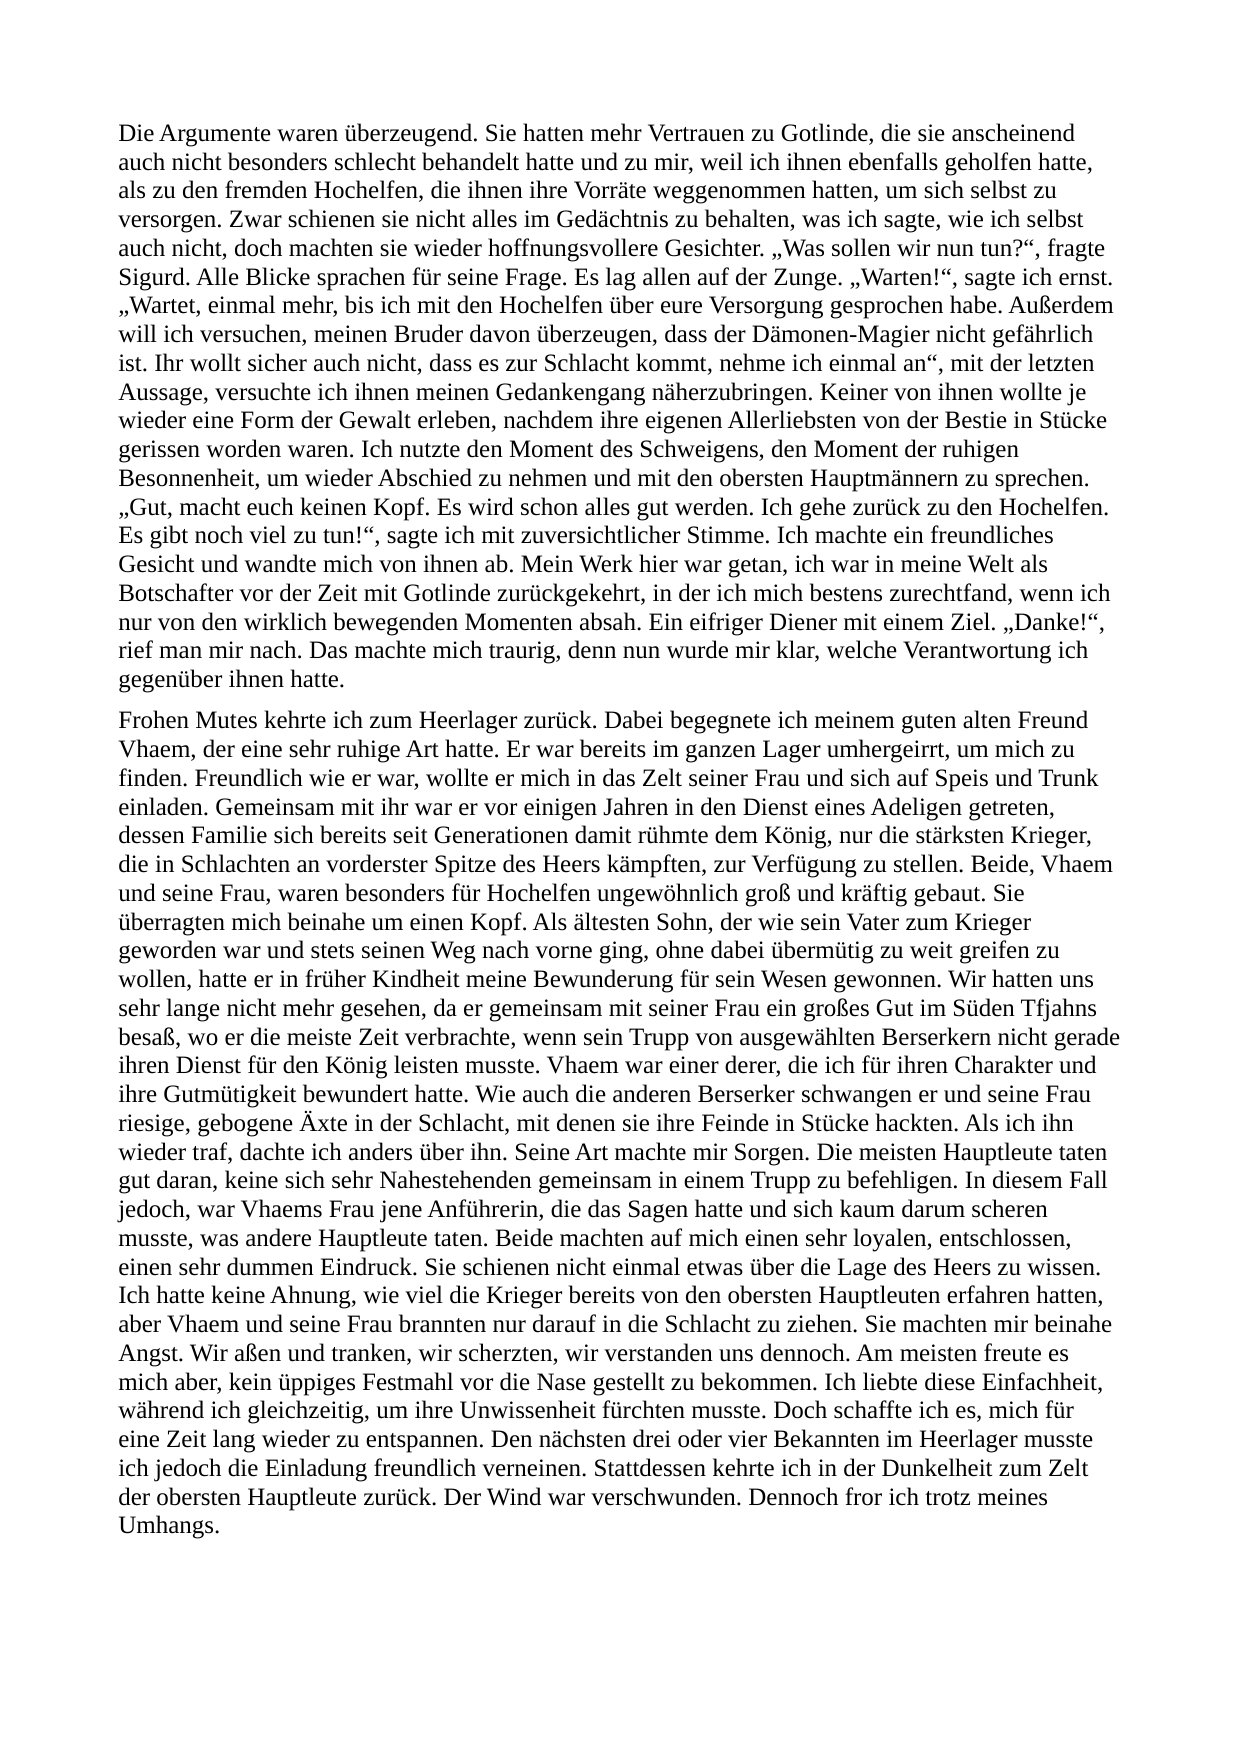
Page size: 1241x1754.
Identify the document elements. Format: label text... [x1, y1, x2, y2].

text Die Argumente waren überzeugend. Sie hatten mehr Vertrauen zu Gotlinde, die sie anscheinend auch nicht besonders schlecht behandelt hatte und zu mir, weil ich ihnen ebenfalls geholfen hatte, als zu den fremden Hochelfen, die ihnen ihre Vorräte weggenommen hatten, um sich selbst zu versorgen. Zwar schienen sie nicht alles im Gedächtnis zu behalten, was ich sagte, wie ich selbst auch nicht, doch machten sie wieder hoffnungsvollere Gesichter. „Was sollen wir nun tun?“, fragte Sigurd. Alle Blicke sprachen für seine Frage. Es lag allen auf der Zunge. „Warten!“, sagte ich ernst. „Wartet, einmal mehr, bis ich mit den Hochelfen über eure Versorgung gesprochen habe. Außerdem will ich versuchen, meinen Bruder davon überzeugen, dass der Dämonen-Magier nicht gefährlich ist. Ihr wollt sicher auch nicht, dass es zur Schlacht kommt, nehme ich einmal an“, mit der letzten Aussage, versuchte ich ihnen meinen Gedankengang näherzubringen. Keiner von ihnen wollte je wieder eine Form der Gewalt erleben, nachdem ihre eigenen Allerliebsten von der Bestie in Stücke gerissen worden waren. Ich nutzte den Moment des Schweigens, den Moment der ruhigen Besonnenheit, um wieder Abschied zu nehmen und mit den obersten Hauptmännern zu sprechen. „Gut, macht euch keinen Kopf. Es wird schon alles gut werden. Ich gehe zurück zu den Hochelfen. Es gibt noch viel zu tun!“, sagte ich mit zuversichtlicher Stimme. Ich machte ein freundliches Gesicht und wandte mich von ihnen ab. Mein Werk hier war getan, ich war in meine Welt als Botschafter vor der Zeit mit Gotlinde zurückgekehrt, in der ich mich bestens zurechtfand, wenn ich nur von den wirklich bewegenden Momenten absah. Ein eifriger Diener mit einem Ziel. „Danke!“, rief man mir nach. Das machte mich traurig, denn nun wurde mir klar, welche Verantwortung ich gegenüber ihnen hatte. [118, 118, 1122, 693]
text Frohen Mutes kehrte ich zum Heerlager zurück. Dabei begegnete ich meinem guten alten Freund Vhaem, der eine sehr ruhige Art hatte. Er war bereits im ganzen Lager umhergeirrt, um mich zu finden. Freundlich wie er war, wollte er mich in das Zelt seiner Frau und sich auf Speis und Trunk einladen. Gemeinsam mit ihr war er vor einigen Jahren in den Dienst eines Adeligen getreten, dessen Familie sich bereits seit Generationen damit rühmte dem König, nur die stärksten Krieger, die in Schlachten an vorderster Spitze des Heers kämpften, zur Verfügung zu stellen. Beide, Vhaem und seine Frau, waren besonders für Hochelfen ungewöhnlich groß und kräftig gebaut. Sie überragten mich beinahe um einen Kopf. Als ältesten Sohn, der wie sein Vater zum Krieger geworden war und stets seinen Weg nach vorne ging, ohne dabei übermütig zu weit greifen zu wollen, hatte er in früher Kindheit meine Bewunderung für sein Wesen gewonnen. Wir hatten uns sehr lange nicht mehr gesehen, da er gemeinsam mit seiner Frau ein großes Gut im Süden Tfjahns besaß, wo er die meiste Zeit verbrachte, wenn sein Trupp von ausgewählten Berserkern nicht gerade ihren Dienst für den König leisten musste. Vhaem war einer derer, die ich für ihren Charakter und ihre Gutmütigkeit bewundert hatte. Wie auch die anderen Berserker schwangen er und seine Frau riesige, gebogene Äxte in der Schlacht, mit denen sie ihre Feinde in Stücke hackten. Als ich ihn wieder traf, dachte ich anders über ihn. Seine Art machte mir Sorgen. Die meisten Hauptleute taten gut daran, keine sich sehr Nahestehenden gemeinsam in einem Trupp zu befehligen. In diesem Fall jedoch, war Vhaems Frau jene Anführerin, die das Sagen hatte und sich kaum darum scheren musste, was andere Hauptleute taten. Beide machten auf mich einen sehr loyalen, entschlossen, einen sehr dummen Eindruck. Sie schienen nicht einmal etwas über die Lage des Heers zu wissen. Ich hatte keine Ahnung, wie viel die Krieger bereits von den obersten Hauptleuten erfahren hatten, aber Vhaem und seine Frau brannten nur darauf in die Schlacht zu ziehen. Sie machten mir beinahe Angst. Wir aßen und tranken, wir scherzten, wir verstanden uns dennoch. Am meisten freute es mich aber, kein üppiges Festmahl vor die Nase gestellt zu bekommen. Ich liebte diese Einfachheit, während ich gleichzeitig, um ihre Unwissenheit fürchten musste. Doch schaffte ich es, mich für eine Zeit lang wieder zu entspannen. Den nächsten drei oder vier Bekannten im Heerlager musste ich jedoch die Einladung freundlich verneinen. Stattdessen kehrte ich in der Dunkelheit zum Zelt der obersten Hauptleute zurück. Der Wind war verschwunden. Dennoch fror ich trotz meines Umhangs. [118, 706, 1122, 1539]
